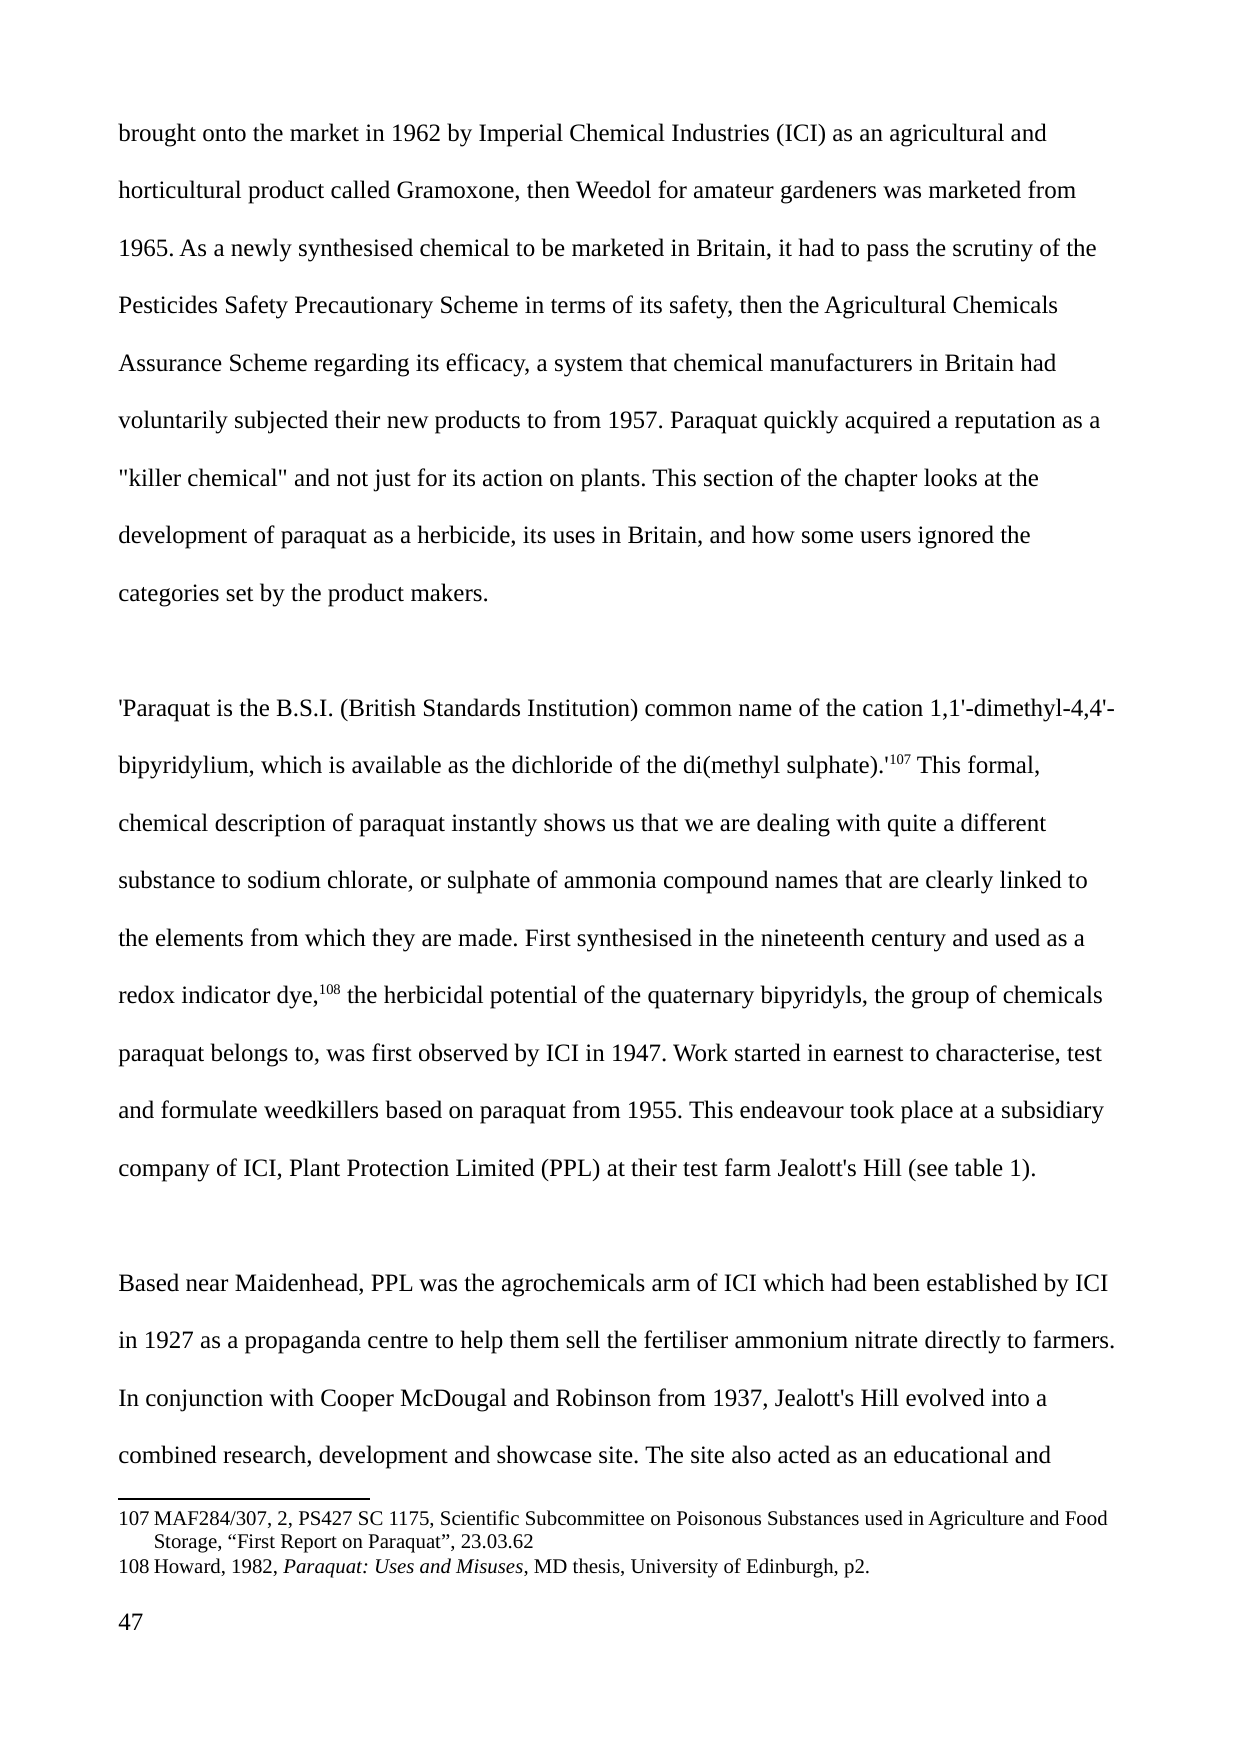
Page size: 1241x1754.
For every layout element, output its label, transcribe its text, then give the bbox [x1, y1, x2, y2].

text Based near Maidenhead, PPL was the agrochemicals arm of ICI which had been established by ICI in 1927 as a propaganda centre to help them sell the fertiliser ammonium nitrate directly to farmers. In conjunction with Cooper McDougal and Robinson from 1937, Jealott's Hill evolved into a combined research, development and showcase site. The site also acted as an educational and [118, 1268, 1122, 1469]
text Howard, 1982, Paraquat: Uses and Misuses, MD thesis, University of Edinburgh, p2. [118, 1553, 1122, 1578]
text brought onto the market in 1962 by Imperial Chemical Industries (ICI) as an agricultural and horticultural product called Gramoxone, then Weedol for amateur gardeners was marketed from 1965. As a newly synthesised chemical to be marketed in Britain, it had to pass the scrutiny of the Pesticides Safety Precautionary Scheme in terms of its safety, then the Agricultural Chemicals Assurance Scheme regarding its efficacy, a system that chemical manufacturers in Britain had voluntarily subjected their new products to from 1957. Paraquat quickly acquired a reputation as a "killer chemical" and not just for its action on plants. This section of the chapter looks at the development of paraquat as a herbicide, its uses in Britain, and how some users ignored the categories set by the product makers. [118, 118, 1122, 607]
text 'Paraquat is the B.S.I. (British Standards Institution) common name of the cation 1,1'-dimethyl-4,4'-bipyridylium, which is available as the dichloride of the di(methyl sulphate).' This formal, chemical description of paraquat instantly shows us that we are dealing with quite a different substance to sodium chlorate, or sulphate of ammonia compound names that are clearly linked to the elements from which they are made. First synthesised in the nineteenth century and used as a redox indicator dye, the herbicidal potential of the quaternary bipyridyls, the group of chemicals paraquat belongs to, was first observed by ICI in 1947. Work started in earnest to characterise, test and formulate weedkillers based on paraquat from 1955. This endeavour took place at a subsidiary company of ICI, Plant Protection Limited (PPL) at their test farm Jealott's Hill (see table 1). [118, 693, 1122, 1182]
text MAF284/307, 2, PS427 SC 1175, Scientific Subcommittee on Poisonous Substances used in Agriculture and Food Storage, “First Report on Paraquat”, 23.03.62 [118, 1505, 1122, 1553]
